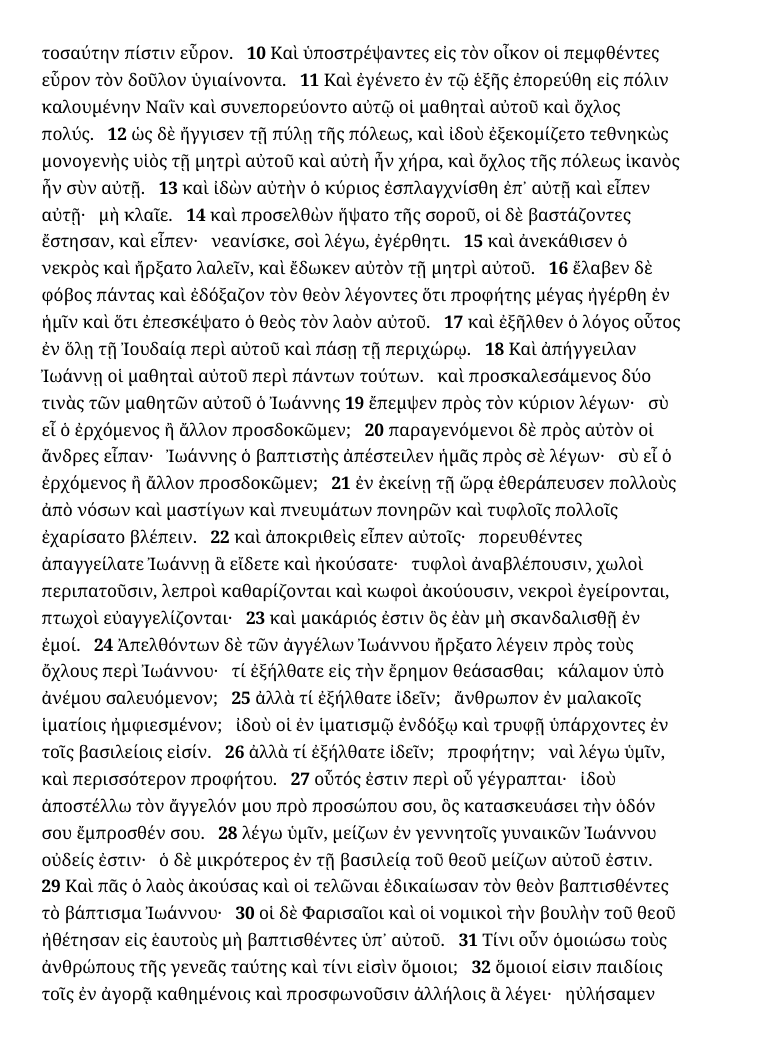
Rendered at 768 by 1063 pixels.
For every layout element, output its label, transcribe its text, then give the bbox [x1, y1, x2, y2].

text τοσαύτην πίστιν εὗρον. 10 Καὶ ὑποστρέψαντες εἰς τὸν οἶκον οἱ πεμφθέντες εὗρον τὸν δοῦλον ὑγιαίνοντα. 11 Καὶ ἐγένετο ἐν τῷ ἑξῆς ἐπορεύθη εἰς πόλιν καλουμένην Ναῒν καὶ συνεπορεύοντο αὐτῷ οἱ μαθηταὶ αὐτοῦ καὶ ὄχλος πολύς. 12 ὡς δὲ ἤγγισεν τῇ πύλῃ τῆς πόλεως, καὶ ἰδοὺ ἐξεκομίζετο τεθνηκὼς μονογενὴς υἱὸς τῇ μητρὶ αὐτοῦ καὶ αὐτὴ ἦν χήρα, καὶ ὄχλος τῆς πόλεως ἱκανὸς ἦν σὺν αὐτῇ. 13 καὶ ἰδὼν αὐτὴν ὁ κύριος ἐσπλαγχνίσθη ἐπ᾽ αὐτῇ καὶ εἶπεν αὐτῇ· μὴ κλαῖε. 14 καὶ προσελθὼν ἥψατο τῆς σοροῦ, οἱ δὲ βαστάζοντες ἔστησαν, καὶ εἶπεν· νεανίσκε, σοὶ λέγω, ἐγέρθητι. 15 καὶ ἀνεκάθισεν ὁ νεκρὸς καὶ ἤρξατο λαλεῖν, καὶ ἔδωκεν αὐτὸν τῇ μητρὶ αὐτοῦ. 16 ἔλαβεν δὲ φόβος πάντας καὶ ἐδόξαζον τὸν θεὸν λέγοντες ὅτι προφήτης μέγας ἠγέρθη ἐν ἡμῖν καὶ ὅτι ἐπεσκέψατο ὁ θεὸς τὸν λαὸν αὐτοῦ. 17 καὶ ἐξῆλθεν ὁ λόγος οὗτος ἐν ὅλῃ τῇ Ἰουδαίᾳ περὶ αὐτοῦ καὶ πάσῃ τῇ περιχώρῳ. 18 Καὶ ἀπήγγειλαν Ἰωάννῃ οἱ μαθηταὶ αὐτοῦ περὶ πάντων τούτων. καὶ προσκαλεσάμενος δύο τινὰς τῶν μαθητῶν αὐτοῦ ὁ Ἰωάννης 19 ἔπεμψεν πρὸς τὸν κύριον λέγων· σὺ εἶ ὁ ἐρχόμενος ἢ ἄλλον προσδοκῶμεν; 20 παραγενόμενοι δὲ πρὸς αὐτὸν οἱ ἄνδρες εἶπαν· Ἰωάννης ὁ βαπτιστὴς ἀπέστειλεν ἡμᾶς πρὸς σὲ λέγων· σὺ εἶ ὁ ἐρχόμενος ἢ ἄλλον προσδοκῶμεν; 21 ἐν ἐκείνῃ τῇ ὥρᾳ ἐθεράπευσεν πολλοὺς ἀπὸ νόσων καὶ μαστίγων καὶ πνευμάτων πονηρῶν καὶ τυφλοῖς πολλοῖς ἐχαρίσατο βλέπειν. 22 καὶ ἀποκριθεὶς εἶπεν αὐτοῖς· πορευθέντες ἀπαγγείλατε Ἰωάννῃ ἃ εἴδετε καὶ ἠκούσατε· τυφλοὶ ἀναβλέπουσιν, χωλοὶ περιπατοῦσιν, λεπροὶ καθαρίζονται καὶ κωφοὶ ἀκούουσιν, νεκροὶ ἐγείρονται, πτωχοὶ εὐαγγελίζονται· 23 καὶ μακάριός ἐστιν ὃς ἐὰν μὴ σκανδαλισθῇ ἐν ἐμοί. 24 Ἀπελθόντων δὲ τῶν ἀγγέλων Ἰωάννου ἤρξατο λέγειν πρὸς τοὺς ὄχλους περὶ Ἰωάννου· τί ἐξήλθατε εἰς τὴν ἔρημον θεάσασθαι; κάλαμον ὑπὸ ἀνέμου σαλευόμενον; 25 ἀλλὰ τί ἐξήλθατε ἰδεῖν; ἄνθρωπον ἐν μαλακοῖς ἱματίοις ἠμφιεσμένον; ἰδοὺ οἱ ἐν ἱματισμῷ ἐνδόξῳ καὶ τρυφῇ ὑπάρχοντες ἐν τοῖς βασιλείοις εἰσίν. 26 ἀλλὰ τί ἐξήλθατε ἰδεῖν; προφήτην; ναὶ λέγω ὑμῖν, καὶ περισσότερον προφήτου. 27 οὗτός ἐστιν περὶ οὗ γέγραπται· ἰδοὺ ἀποστέλλω τὸν ἄγγελόν μου πρὸ προσώπου σου, ὃς κατασκευάσει τὴν ὁδόν σου ἔμπροσθέν σου. 28 λέγω ὑμῖν, μείζων ἐν γεννητοῖς γυναικῶν Ἰωάννου οὐδείς ἐστιν· ὁ δὲ μικρότερος ἐν τῇ βασιλείᾳ τοῦ θεοῦ μείζων αὐτοῦ ἐστιν. 29 Καὶ πᾶς ὁ λαὸς ἀκούσας καὶ οἱ τελῶναι ἐδικαίωσαν τὸν θεὸν βαπτισθέντες τὸ βάπτισμα Ἰωάννου· 30 οἱ δὲ Φαρισαῖοι καὶ οἱ νομικοὶ τὴν βουλὴν τοῦ θεοῦ ἠθέτησαν εἰς ἑαυτοὺς μὴ βαπτισθέντες ὑπ᾽ αὐτοῦ. 31 Τίνι οὖν ὁμοιώσω τοὺς ἀνθρώπους τῆς γενεᾶς ταύτης καὶ τίνι εἰσὶν ὅμοιοι; 32 ὅμοιοί εἰσιν παιδίοις τοῖς ἐν ἀγορᾷ καθημένοις καὶ προσφωνοῦσιν ἀλλήλοις ἃ λέγει· ηὐλήσαμεν [41, 41, 685, 1005]
